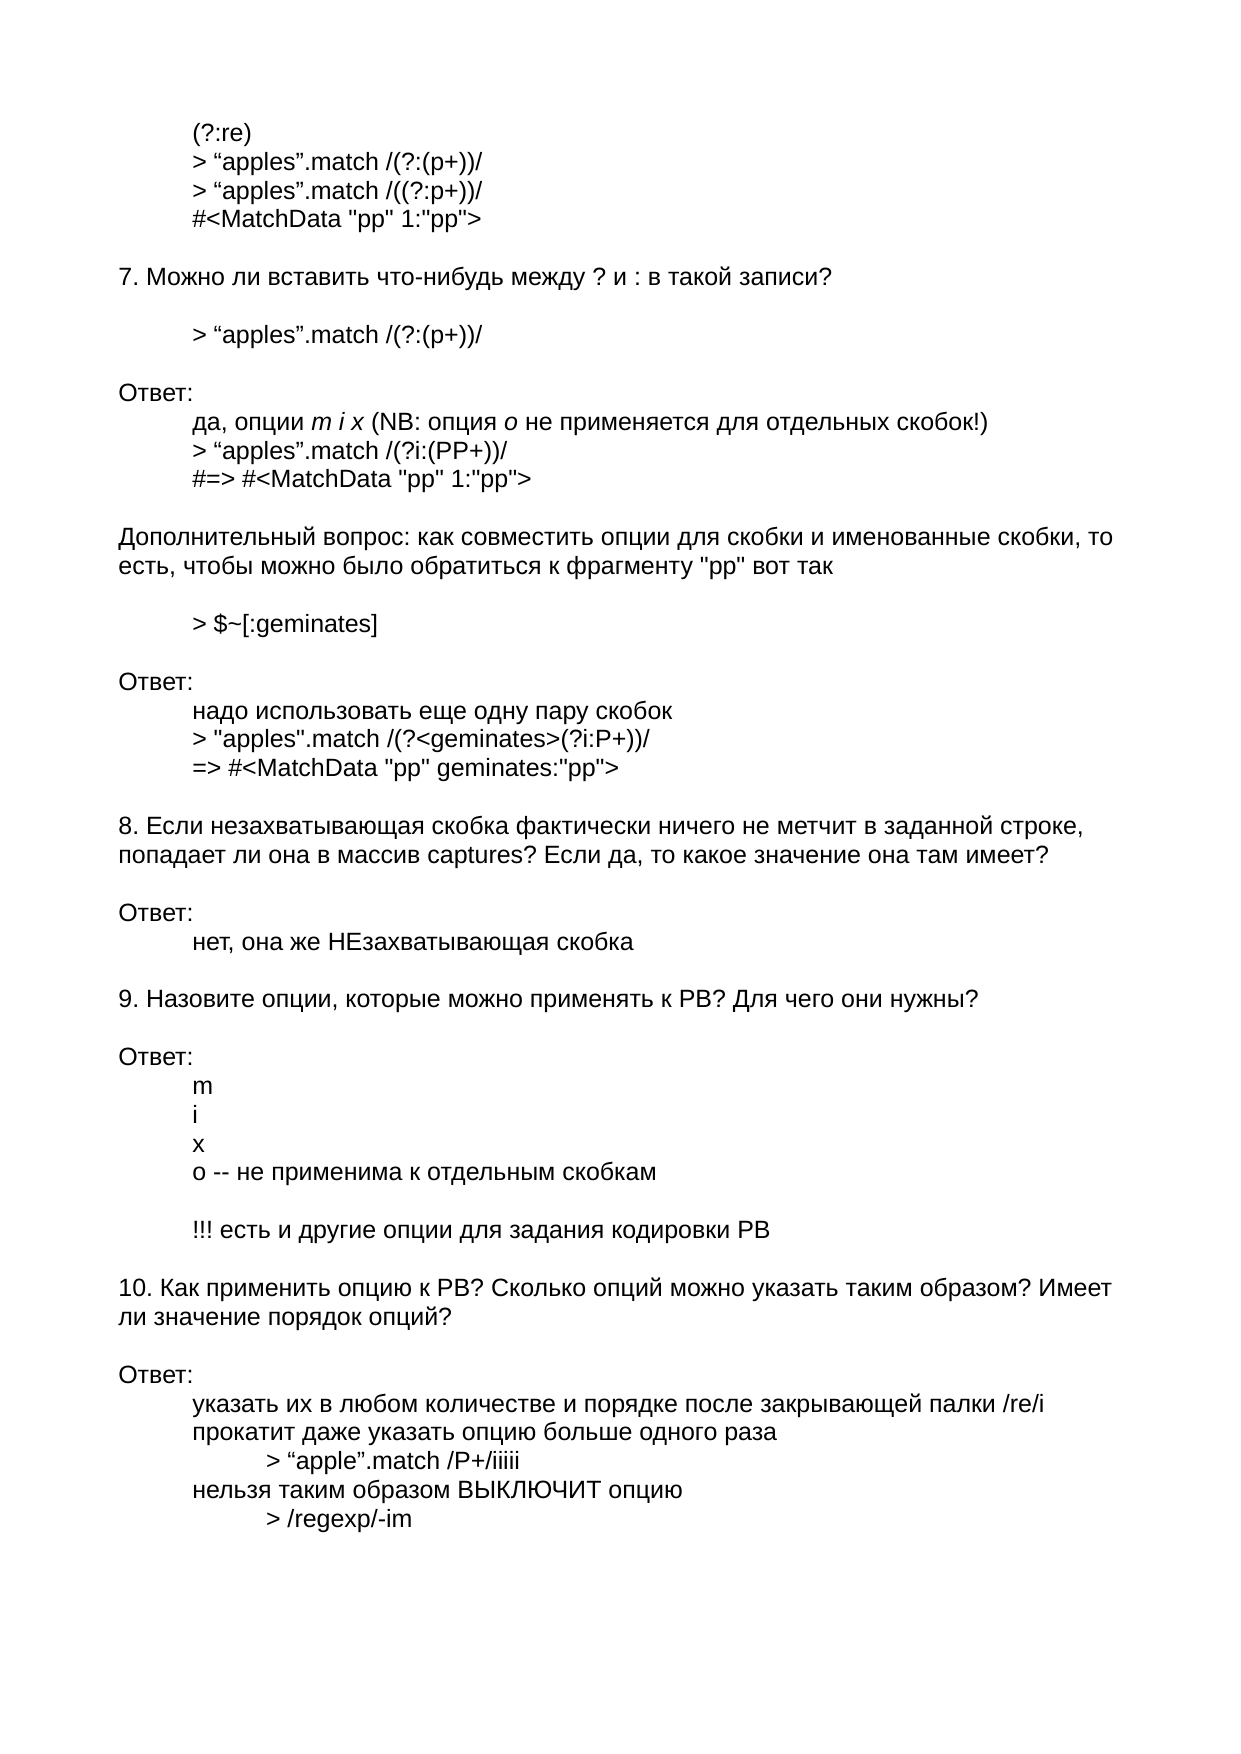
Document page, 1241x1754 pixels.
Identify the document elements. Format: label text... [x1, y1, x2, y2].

text => #<MatchData "pp" geminates:"pp"> [118, 753, 1122, 782]
text Ответ: [118, 1042, 1122, 1071]
text нельзя таким образом ВЫКЛЮЧИТ опцию [118, 1475, 1122, 1503]
text > “apples”.match /((?:p+))/ [118, 176, 1122, 204]
text > $~[:geminates] [118, 609, 1122, 638]
text (?:re) [118, 118, 1122, 147]
text надо использовать еще одну пару скобок [118, 696, 1122, 724]
text 9. Назовите опции, которые можно применять к РВ? Для чего они нужны? [118, 984, 1122, 1013]
text > “apples”.match /(?i:(PP+))/ [118, 436, 1122, 464]
text #<MatchData "pp" 1:"pp"> [118, 204, 1122, 233]
text > “apple”.match /P+/iiiii [118, 1446, 1122, 1475]
text !!! есть и другие опции для задания кодировки РВ [118, 1215, 1122, 1244]
text > “apples”.match /(?:(p+))/ [118, 147, 1122, 176]
text нет, она же НЕзахватывающая скобка [118, 926, 1122, 955]
text 10. Как применить опцию к РВ? Сколько опций можно указать таким образом? Имеет ли значение порядок опций? [118, 1273, 1122, 1331]
text Ответ: [118, 898, 1122, 926]
text #=> #<MatchData "pp" 1:"pp"> [118, 464, 1122, 493]
text o -- не применима к отдельным скобкам [118, 1157, 1122, 1186]
text > /regexp/-im [118, 1503, 1122, 1532]
text > "apples".match /(?<geminates>(?i:P+))/ [118, 724, 1122, 753]
text Дополнительный вопрос: как совместить опции для скобки и именованные скобки, то есть, чтобы можно было обратиться к фрагменту "pp" вот так [118, 522, 1122, 580]
text прокатит даже указать опцию больше одного раза [118, 1417, 1122, 1446]
text > “apples”.match /(?:(p+))/ [118, 320, 1122, 349]
text Ответ: [118, 1360, 1122, 1388]
text Ответ: [118, 667, 1122, 696]
text да, опции m i x (NB: опция o не применяется для отдельных скобок!) [118, 407, 1122, 436]
text Ответ: [118, 378, 1122, 407]
text 7. Можно ли вставить что-нибудь между ? и : в такой записи? [118, 262, 1122, 291]
text i [118, 1100, 1122, 1128]
text указать их в любом количестве и порядке после закрывающей палки /re/i [118, 1388, 1122, 1417]
text x [118, 1128, 1122, 1157]
text 8. Если незахватывающая скобка фактически ничего не метчит в заданной строке, попадает ли она в массив captures? Если да, то какое значение она там имеет? [118, 811, 1122, 868]
text m [118, 1071, 1122, 1100]
